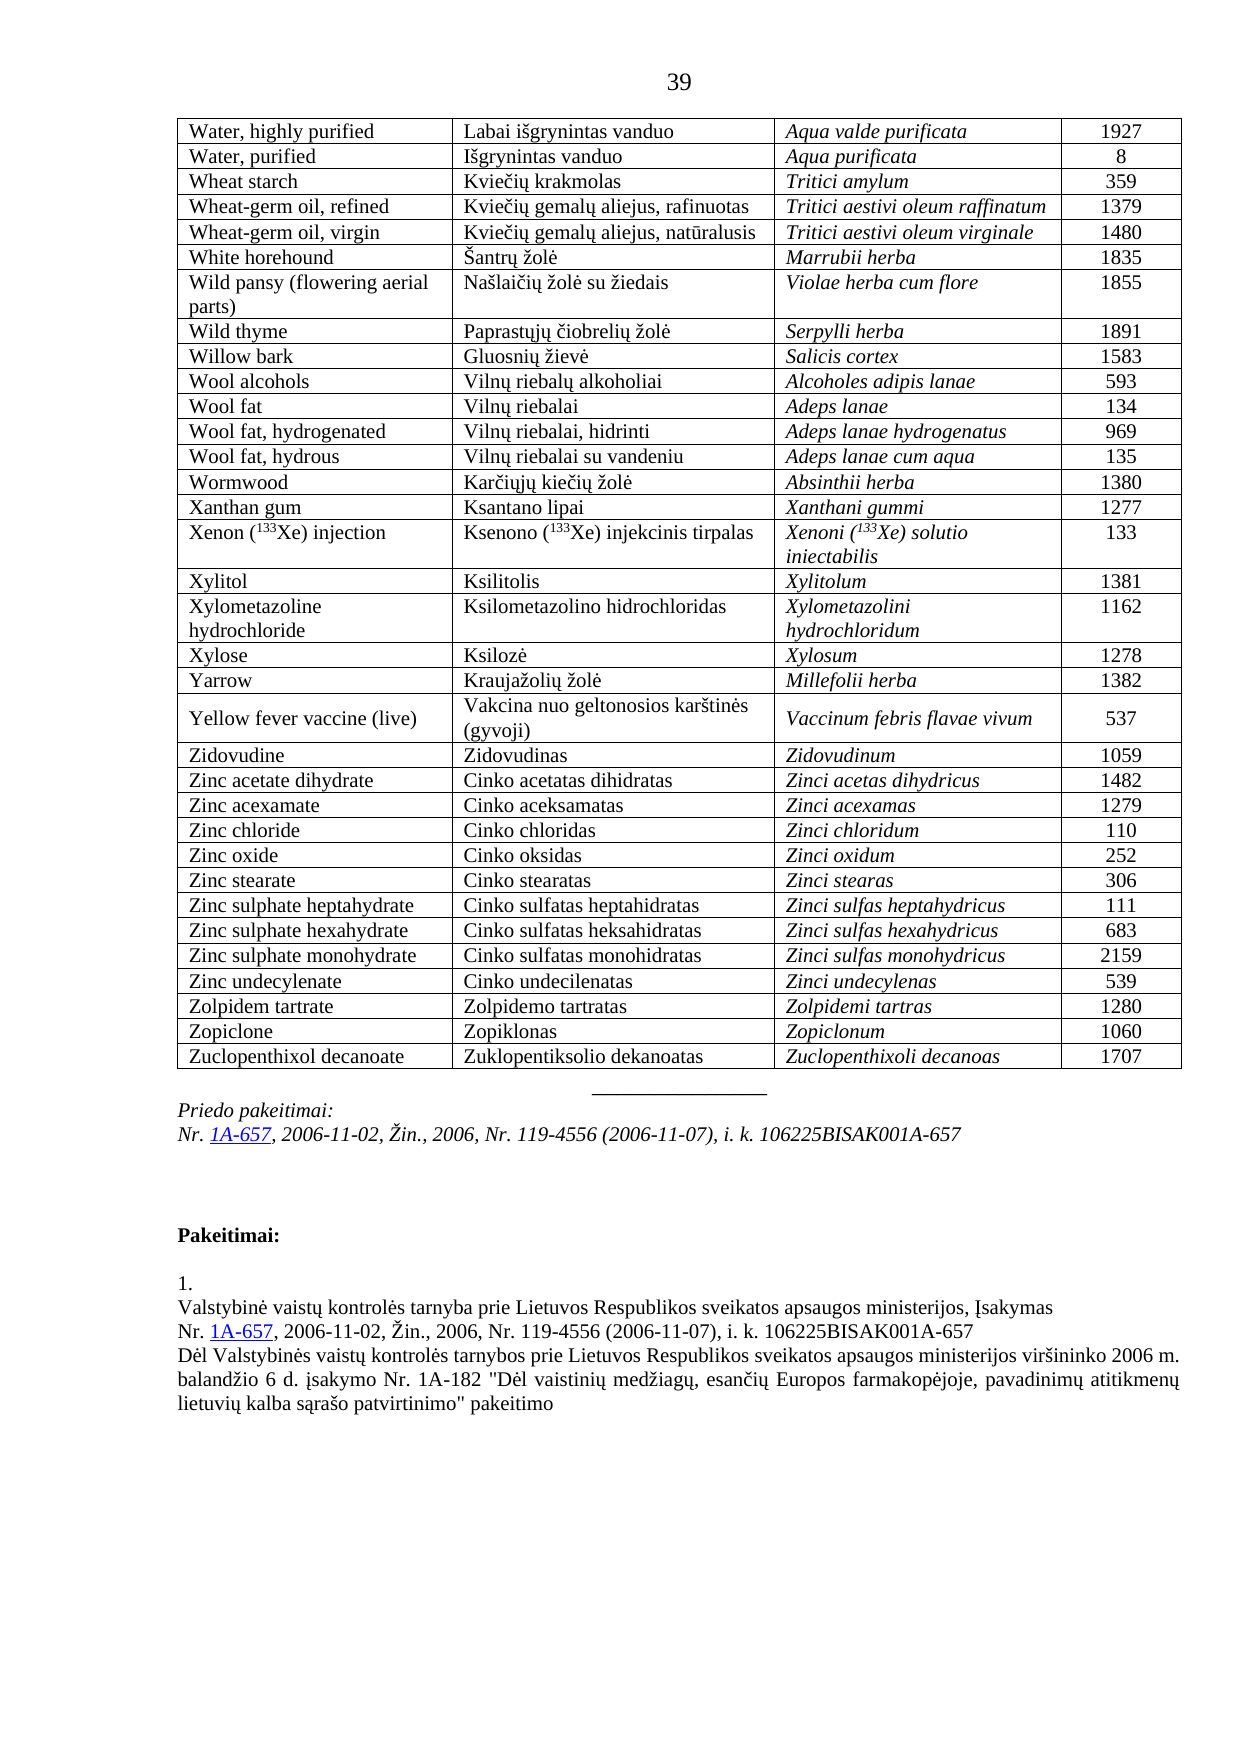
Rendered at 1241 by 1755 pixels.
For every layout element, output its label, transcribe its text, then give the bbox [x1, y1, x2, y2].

table_cell Kviečių gemalų aliejus, natūralusis [453, 220, 774, 244]
table_cell 1380 [1062, 470, 1181, 494]
table_cell 2159 [1062, 944, 1181, 967]
table_cell Aqua purificata [775, 144, 1061, 168]
table_cell 134 [1062, 394, 1181, 418]
table_cell 1379 [1062, 195, 1181, 218]
table_cell Aqua valde purificata [775, 119, 1061, 143]
table_cell Zinc sulphate monohydrate [178, 944, 452, 967]
table_cell Xanthani gummi [775, 495, 1061, 519]
table_cell Wild pansy (flowering aerial parts) [178, 270, 452, 318]
table_cell Wheat-germ oil, virgin [178, 220, 452, 244]
table_cell Xylose [178, 643, 452, 667]
table_cell Išgrynintas vanduo [453, 144, 774, 168]
table_cell Zinc chloride [178, 818, 452, 842]
table_cell Kviečių krakmolas [453, 169, 774, 193]
table_cell Wool fat, hydrogenated [178, 419, 452, 443]
table_cell Ksenono (133Xe) injekcinis tirpalas [453, 520, 774, 568]
table_cell Vilnų riebalai, hidrinti [453, 419, 774, 443]
table_cell Zolpidemi tartras [775, 994, 1061, 1018]
table_cell Zinci acetas dihydricus [775, 768, 1061, 792]
table_cell Cinko chloridas [453, 818, 774, 842]
table_cell Yellow fever vaccine (live) [178, 694, 452, 742]
table_cell Wild thyme [178, 319, 452, 343]
table_cell Zinc undecylenate [178, 969, 452, 993]
table_cell 969 [1062, 419, 1181, 443]
table_cell Wheat starch [178, 169, 452, 193]
table_cell 8 [1062, 144, 1181, 168]
table_cell Tritici aestivi oleum raffinatum [775, 195, 1061, 218]
table_cell Zinci chloridum [775, 818, 1061, 842]
table_cell Gluosnių žievė [453, 344, 774, 368]
table_cell Xenon (133Xe) injection [178, 520, 452, 568]
table_cell Ksilometazolino hidrochloridas [453, 594, 774, 642]
table_cell Water, purified [178, 144, 452, 168]
table_cell Cinko sulfatas monohidratas [453, 944, 774, 967]
table_cell Cinko undecilenatas [453, 969, 774, 993]
table_cell Kviečių gemalų aliejus, rafinuotas [453, 195, 774, 218]
table_cell 1277 [1062, 495, 1181, 519]
table_cell 252 [1062, 843, 1181, 867]
table_cell Marrubii herba [775, 245, 1061, 269]
table_cell Cinko sulfatas heptahidratas [453, 893, 774, 917]
table_cell 1279 [1062, 793, 1181, 817]
table_cell Violae herba cum flore [775, 270, 1061, 318]
table_cell Wool fat, hydrous [178, 445, 452, 468]
text ______________ [177, 1069, 1181, 1098]
table_cell Paprastųjų čiobrelių žolė [453, 319, 774, 343]
table_cell White horehound [178, 245, 452, 269]
table_cell Zuklopentiksolio dekanoatas [453, 1044, 774, 1068]
table_cell Cinko stearatas [453, 868, 774, 892]
table_cell Vilnų riebalai [453, 394, 774, 418]
table_cell Wool alcohols [178, 369, 452, 393]
table_cell Zopiclonum [775, 1019, 1061, 1043]
table_cell Zinci undecylenas [775, 969, 1061, 993]
table_cell 1280 [1062, 994, 1181, 1018]
table_cell Šantrų žolė [453, 245, 774, 269]
table_cell 1059 [1062, 743, 1181, 767]
text Dėl Valstybinės vaistų kontrolės tarnybos prie Lietuvos Respublikos sveikatos apsaugos ministerijos viršininko 2006 m. balandžio 6 d. įsakymo Nr. 1A-182 "Dėl vaistinių medžiagų, esančių Europos farmakopėjoje, pavadinimų atitikmenų lietuvių kalba sąrašo patvirtinimo" pakeitimo [177, 1343, 1181, 1415]
table_cell Adeps lanae cum aqua [775, 445, 1061, 468]
text 1. [177, 1271, 1181, 1295]
table_cell Tritici aestivi oleum virginale [775, 220, 1061, 244]
table_cell 133 [1062, 520, 1181, 568]
table_cell Adeps lanae [775, 394, 1061, 418]
table_cell Cinko sulfatas heksahidratas [453, 918, 774, 942]
table_cell Labai išgrynintas vanduo [453, 119, 774, 143]
table_cell Cinko oksidas [453, 843, 774, 867]
text Nr. 1A-657, 2006-11-02, Žin., 2006, Nr. 119-4556 (2006-11-07), i. k. 106225BISAK001A-657 [177, 1122, 1181, 1146]
table_cell Wheat-germ oil, refined [178, 195, 452, 218]
table_cell 110 [1062, 818, 1181, 842]
table_cell Zopiclone [178, 1019, 452, 1043]
table_cell 1583 [1062, 344, 1181, 368]
table_cell Xylitol [178, 569, 452, 593]
table_cell Ksilozė [453, 643, 774, 667]
table_cell Yarrow [178, 668, 452, 692]
table_cell 537 [1062, 694, 1181, 742]
table_cell Ksantano lipai [453, 495, 774, 519]
table_cell Zinc acetate dihydrate [178, 768, 452, 792]
table_cell 539 [1062, 969, 1181, 993]
table_cell Zinc stearate [178, 868, 452, 892]
table_cell Zinc sulphate hexahydrate [178, 918, 452, 942]
table_cell 111 [1062, 893, 1181, 917]
table_cell Zolpidem tartrate [178, 994, 452, 1018]
table_cell Wool fat [178, 394, 452, 418]
table_cell Adeps lanae hydrogenatus [775, 419, 1061, 443]
table_cell Xylometazolini hydrochloridum [775, 594, 1061, 642]
table_cell Alcoholes adipis lanae [775, 369, 1061, 393]
table_cell 359 [1062, 169, 1181, 193]
table_cell Zinci stearas [775, 868, 1061, 892]
text Priedo pakeitimai: [177, 1098, 1181, 1122]
table_cell Vaccinum febris flavae vivum [775, 694, 1061, 742]
table_cell Xenoni (133Xe) solutio iniectabilis [775, 520, 1061, 568]
table_cell 1278 [1062, 643, 1181, 667]
table_cell 1855 [1062, 270, 1181, 318]
table_cell Karčiųjų kiečių žolė [453, 470, 774, 494]
table_cell Xylitolum [775, 569, 1061, 593]
table_cell Zuclopenthixoli decanoas [775, 1044, 1061, 1068]
table_cell Willow bark [178, 344, 452, 368]
table_cell Zidovudinas [453, 743, 774, 767]
table_cell Wormwood [178, 470, 452, 494]
table_cell Cinko aceksamatas [453, 793, 774, 817]
table_cell Zuclopenthixol decanoate [178, 1044, 452, 1068]
table_cell 1835 [1062, 245, 1181, 269]
table_cell Vakcina nuo geltonosios karštinės (gyvoji) [453, 694, 774, 742]
text Pakeitimai: [177, 1223, 1181, 1247]
table_cell Zinc oxide [178, 843, 452, 867]
table_cell 1927 [1062, 119, 1181, 143]
table_cell 593 [1062, 369, 1181, 393]
table_cell Xylosum [775, 643, 1061, 667]
table_cell Salicis cortex [775, 344, 1061, 368]
table_cell Zinci acexamas [775, 793, 1061, 817]
table_cell Ksilitolis [453, 569, 774, 593]
table_cell Tritici amylum [775, 169, 1061, 193]
table_cell 1891 [1062, 319, 1181, 343]
table_cell Vilnų riebalų alkoholiai [453, 369, 774, 393]
table_cell 1060 [1062, 1019, 1181, 1043]
table_cell Zidovudinum [775, 743, 1061, 767]
table_cell Zinci sulfas hexahydricus [775, 918, 1061, 942]
table_cell Zinc acexamate [178, 793, 452, 817]
table_cell 306 [1062, 868, 1181, 892]
text Nr. 1A-657, 2006-11-02, Žin., 2006, Nr. 119-4556 (2006-11-07), i. k. 106225BISAK001A-657 [177, 1319, 1181, 1343]
table_cell Zinci sulfas heptahydricus [775, 893, 1061, 917]
table_cell Našlaičių žolė su žiedais [453, 270, 774, 318]
table_cell Zinci oxidum [775, 843, 1061, 867]
table_cell Vilnų riebalai su vandeniu [453, 445, 774, 468]
table_cell Cinko acetatas dihidratas [453, 768, 774, 792]
table_cell 1480 [1062, 220, 1181, 244]
table_cell 1162 [1062, 594, 1181, 642]
table_cell 1707 [1062, 1044, 1181, 1068]
table_cell Zinci sulfas monohydricus [775, 944, 1061, 967]
table_cell 1482 [1062, 768, 1181, 792]
table_cell Zopiklonas [453, 1019, 774, 1043]
table_cell Zidovudine [178, 743, 452, 767]
table_cell Water, highly purified [178, 119, 452, 143]
table_cell 135 [1062, 445, 1181, 468]
table_cell 1382 [1062, 668, 1181, 692]
text Valstybinė vaistų kontrolės tarnyba prie Lietuvos Respublikos sveikatos apsaugos ministerijos, Įsakymas [177, 1295, 1181, 1319]
table_cell Zinc sulphate heptahydrate [178, 893, 452, 917]
table_cell Xanthan gum [178, 495, 452, 519]
table_cell 1381 [1062, 569, 1181, 593]
table_cell Absinthii herba [775, 470, 1061, 494]
table_cell Serpylli herba [775, 319, 1061, 343]
table_cell Zolpidemo tartratas [453, 994, 774, 1018]
table_cell 683 [1062, 918, 1181, 942]
table_cell Millefolii herba [775, 668, 1061, 692]
table_cell Kraujažolių žolė [453, 668, 774, 692]
table_cell Xylometazoline hydrochloride [178, 594, 452, 642]
